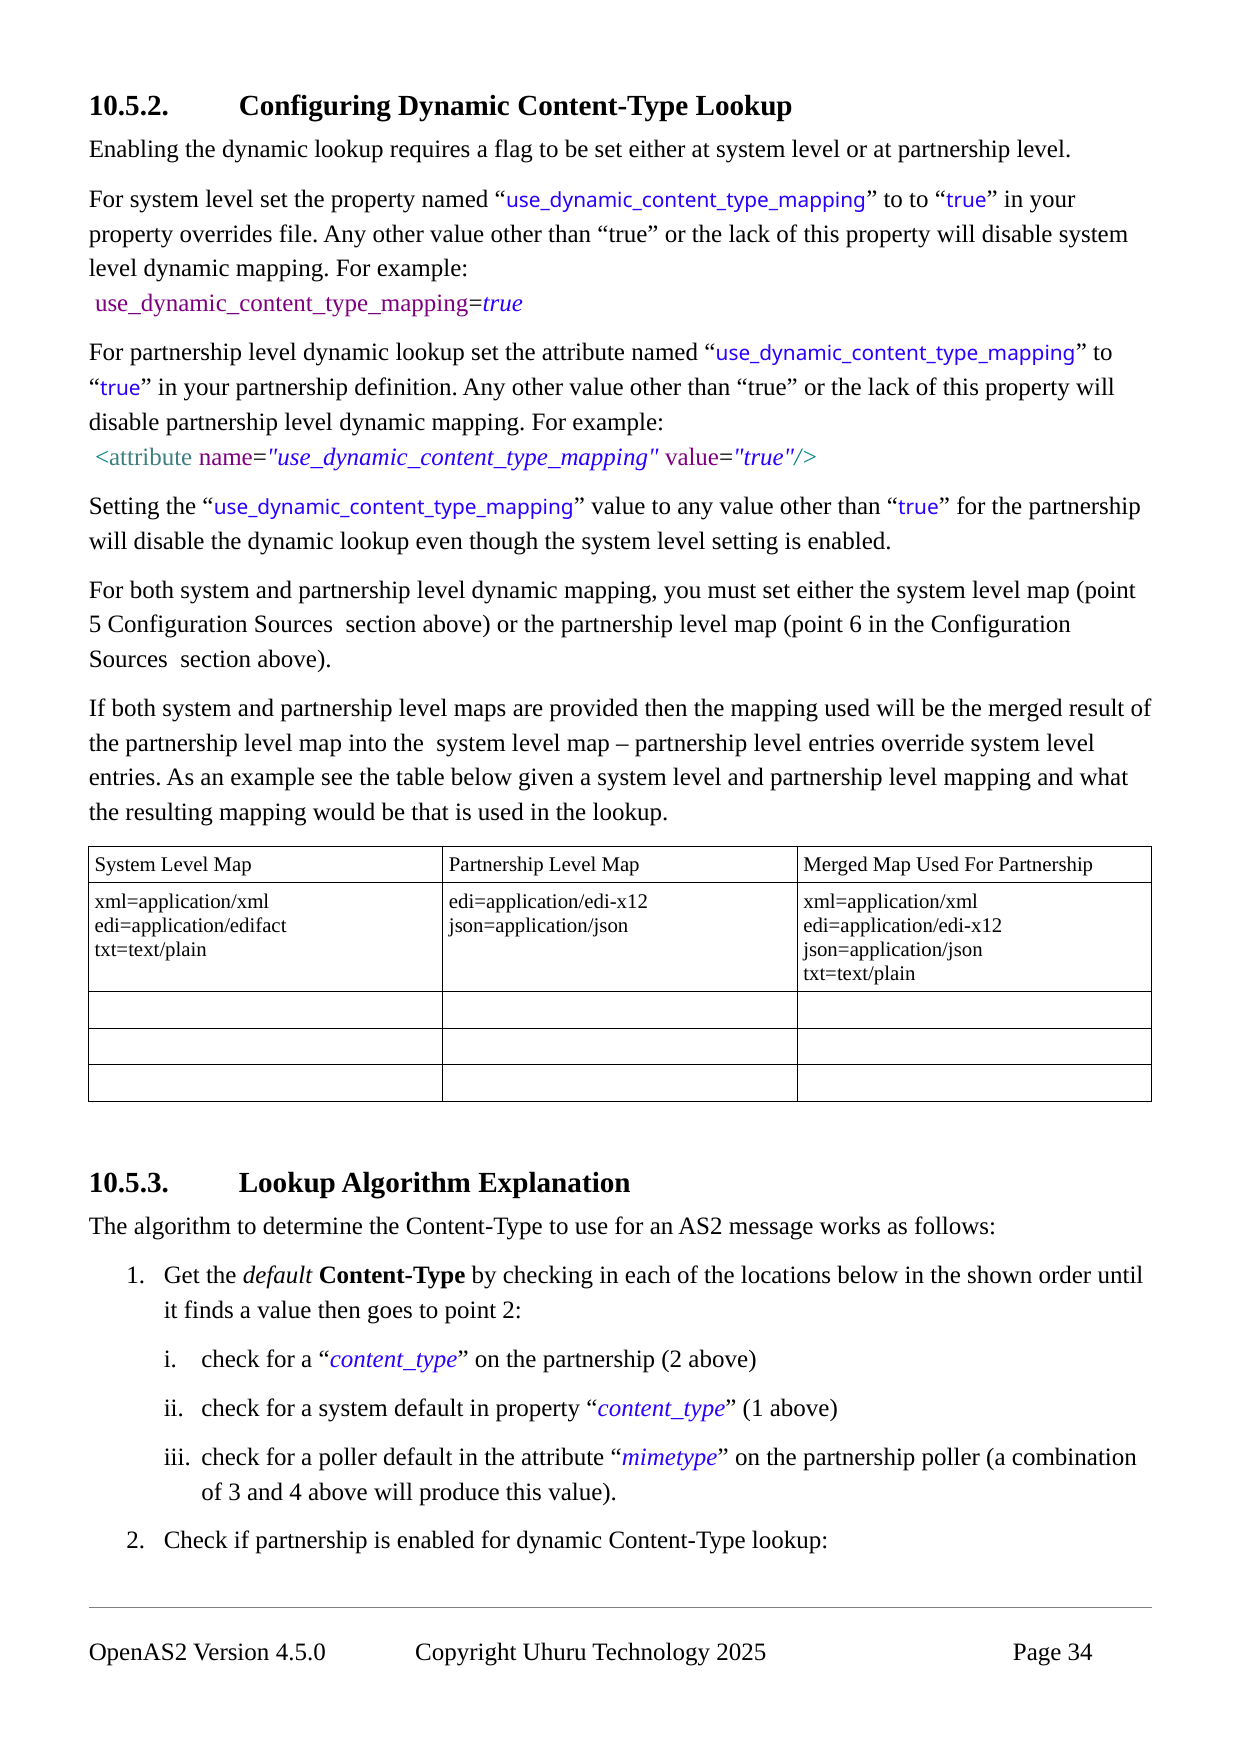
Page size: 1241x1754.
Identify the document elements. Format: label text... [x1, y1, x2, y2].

subtitle Lookup Algorithm Explanation [88, 1165, 1152, 1199]
table_cell edi=application/edi-x12 json=application/json [443, 883, 797, 991]
table_cell xml=application/xml edi=application/edi-x12 json=application/json txt=text/plain [798, 883, 1151, 991]
text If both system and partnership level maps are provided then the mapping used will be the merged result of the partnership level map into the system level map – partnership level entries override system level entries. As an example see the table below given a system level and partnership level mapping and what the resulting mapping would be that is used in the lookup. [88, 693, 1152, 825]
table_cell [798, 1029, 1151, 1064]
text For partnership level dynamic lookup set the attribute named “use_dynamic_content_type_mapping” to “true” in your partnership definition. Any other value other than “true” or the lack of this property will disable partnership level dynamic mapping. For example: <attribute name="use_dynamic_content_type_mapping" value="true"/> [88, 337, 1152, 471]
list check for a poller default in the attribute “mimetype” on the partnership poller (a combination of 3 and 4 above will produce this value). [163, 1442, 1152, 1505]
list Check if partnership is enabled for dynamic Content-Type lookup: [126, 1526, 1152, 1554]
list check for a “content_type” on the partnership (2 above) [163, 1344, 1152, 1373]
table_cell [798, 1065, 1151, 1101]
list Get the default Content-Type by checking in each of the locations below in the shown order until it finds a value then goes to point 2: [126, 1260, 1152, 1324]
text For system level set the property named “use_dynamic_content_type_mapping” to to “true” in your property overrides file. Any other value other than “true” or the lack of this property will disable system level dynamic mapping. For example: use_dynamic_content_type_mapping=true [88, 184, 1152, 317]
text For both system and partnership level dynamic mapping, you must set either the system level map (point 5 Configuration Sources section above) or the partnership level map (point 6 in the Configuration Sources section above). [88, 575, 1152, 673]
table_cell [798, 992, 1151, 1027]
table_header Merged Map Used For Partnership [798, 847, 1151, 882]
table_cell [89, 1029, 442, 1064]
table_cell [443, 992, 797, 1027]
table_header System Level Map [89, 847, 442, 882]
text Setting the “use_dynamic_content_type_mapping” value to any value other than “true” for the partnership will disable the dynamic lookup even though the system level setting is enabled. [88, 491, 1152, 555]
table_cell [89, 992, 442, 1027]
table_cell xml=application/xml edi=application/edifact txt=text/plain [89, 883, 442, 991]
subtitle Configuring Dynamic Content-Type Lookup [88, 88, 1152, 122]
table_cell [443, 1029, 797, 1064]
table_cell [89, 1065, 442, 1101]
list check for a system default in property “content_type” (1 above) [163, 1393, 1152, 1422]
text The algorithm to determine the Content-Type to use for an AS2 message works as follows: [88, 1211, 1152, 1240]
table_cell [443, 1065, 797, 1101]
table_header Partnership Level Map [443, 847, 797, 882]
text Enabling the dynamic lookup requires a flag to be set either at system level or at partnership level. [88, 134, 1152, 163]
